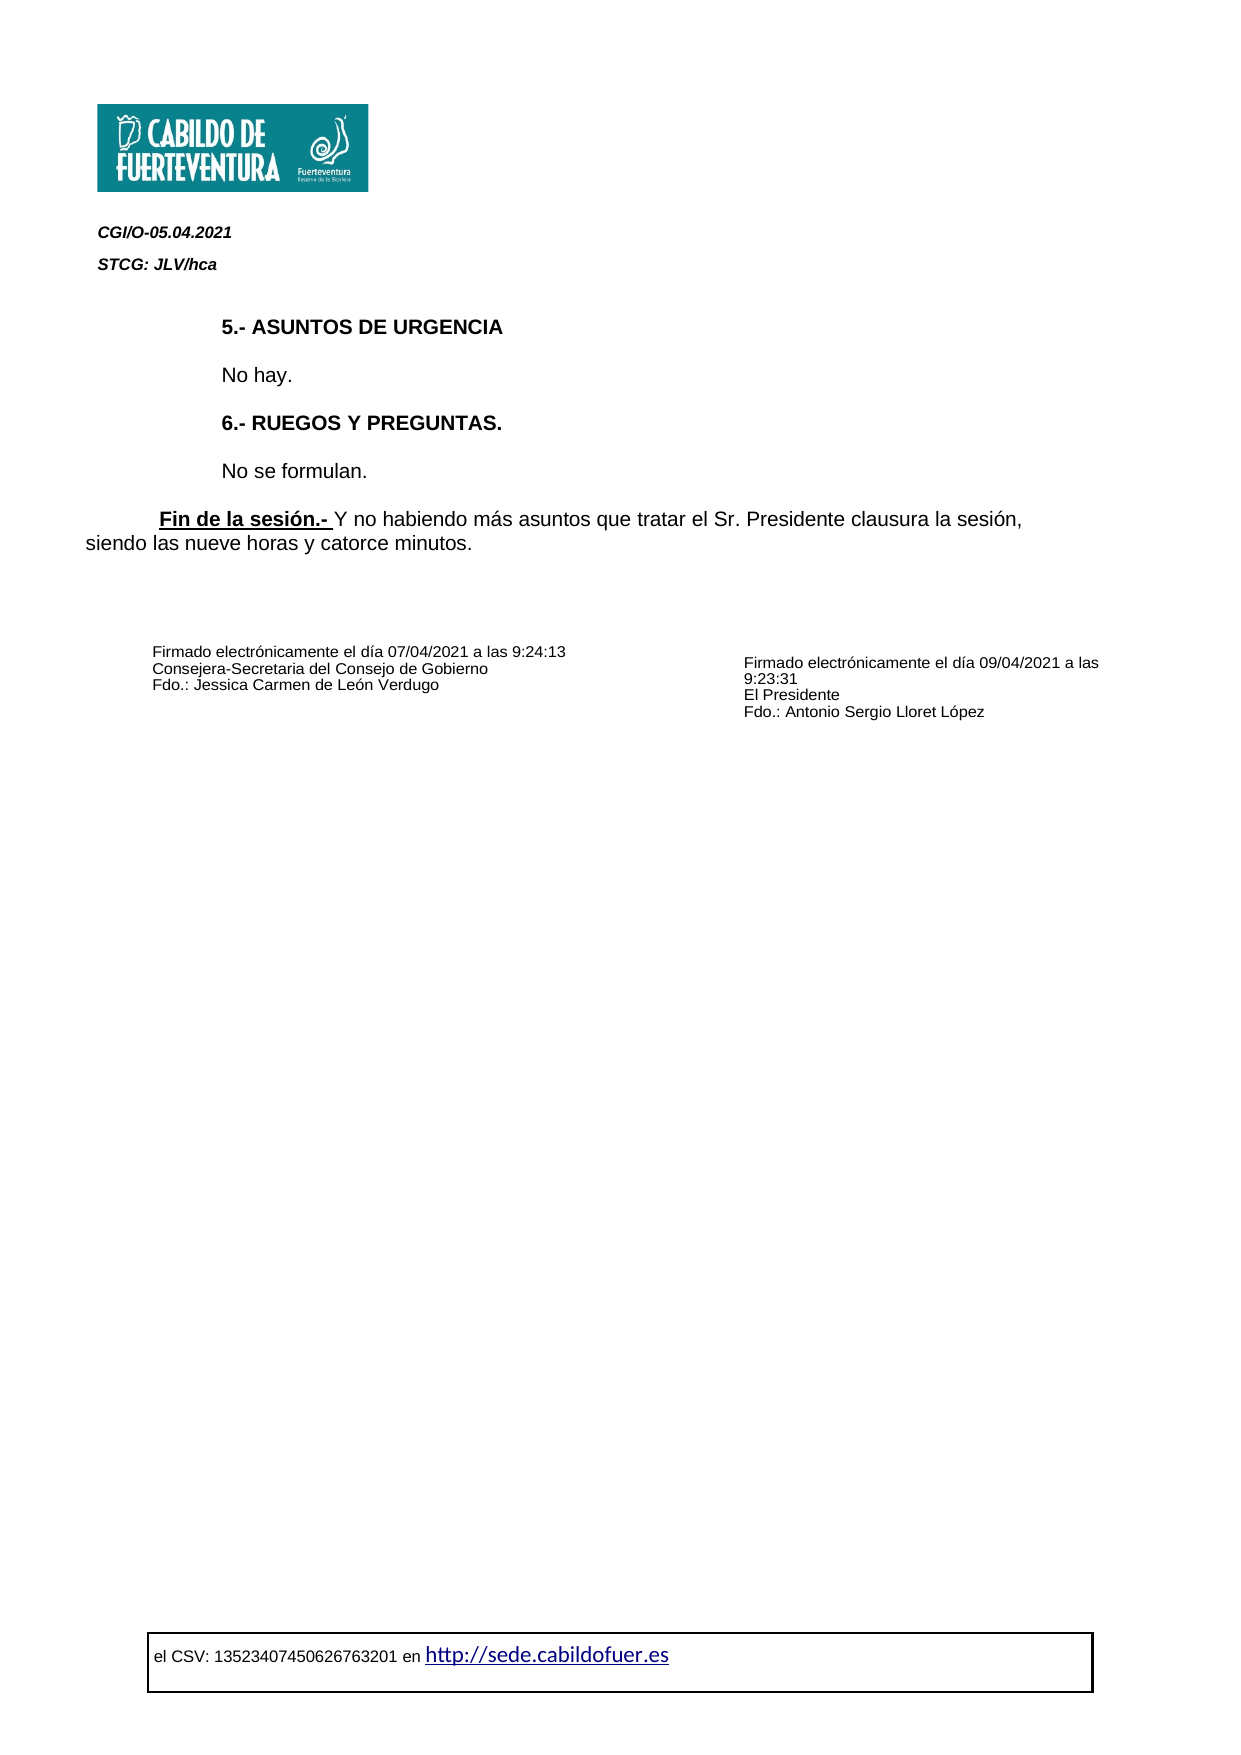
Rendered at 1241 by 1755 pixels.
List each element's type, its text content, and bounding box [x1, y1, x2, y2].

text Firmado electrónicamente el día 07/04/2021 a las 9:24:13 Consejera-Secretaria del Consejo de Gobierno [152, 644, 572, 677]
subtitle 6.- RUEGOS Y PREGUNTAS. [221, 411, 1116, 435]
text El Presidente [744, 688, 1116, 704]
text No se formulan. [221, 459, 1116, 483]
text Firmado electrónicamente el día 09/04/2021 a las 9:23:31 [744, 655, 1105, 688]
subtitle 5.- ASUNTOS DE URGENCIA [221, 315, 1116, 339]
text No hay. [221, 363, 1116, 387]
text Fdo.: Jessica Carmen de León Verdugo [152, 677, 572, 694]
text Fdo.: Antonio Sergio Lloret López [744, 704, 1116, 721]
text Fin de la sesión.- Y no habiendo más asuntos que tratar el Sr. Presidente clausura la sesión, siendo las nueve horas y catorce minutos. [85, 507, 1093, 555]
